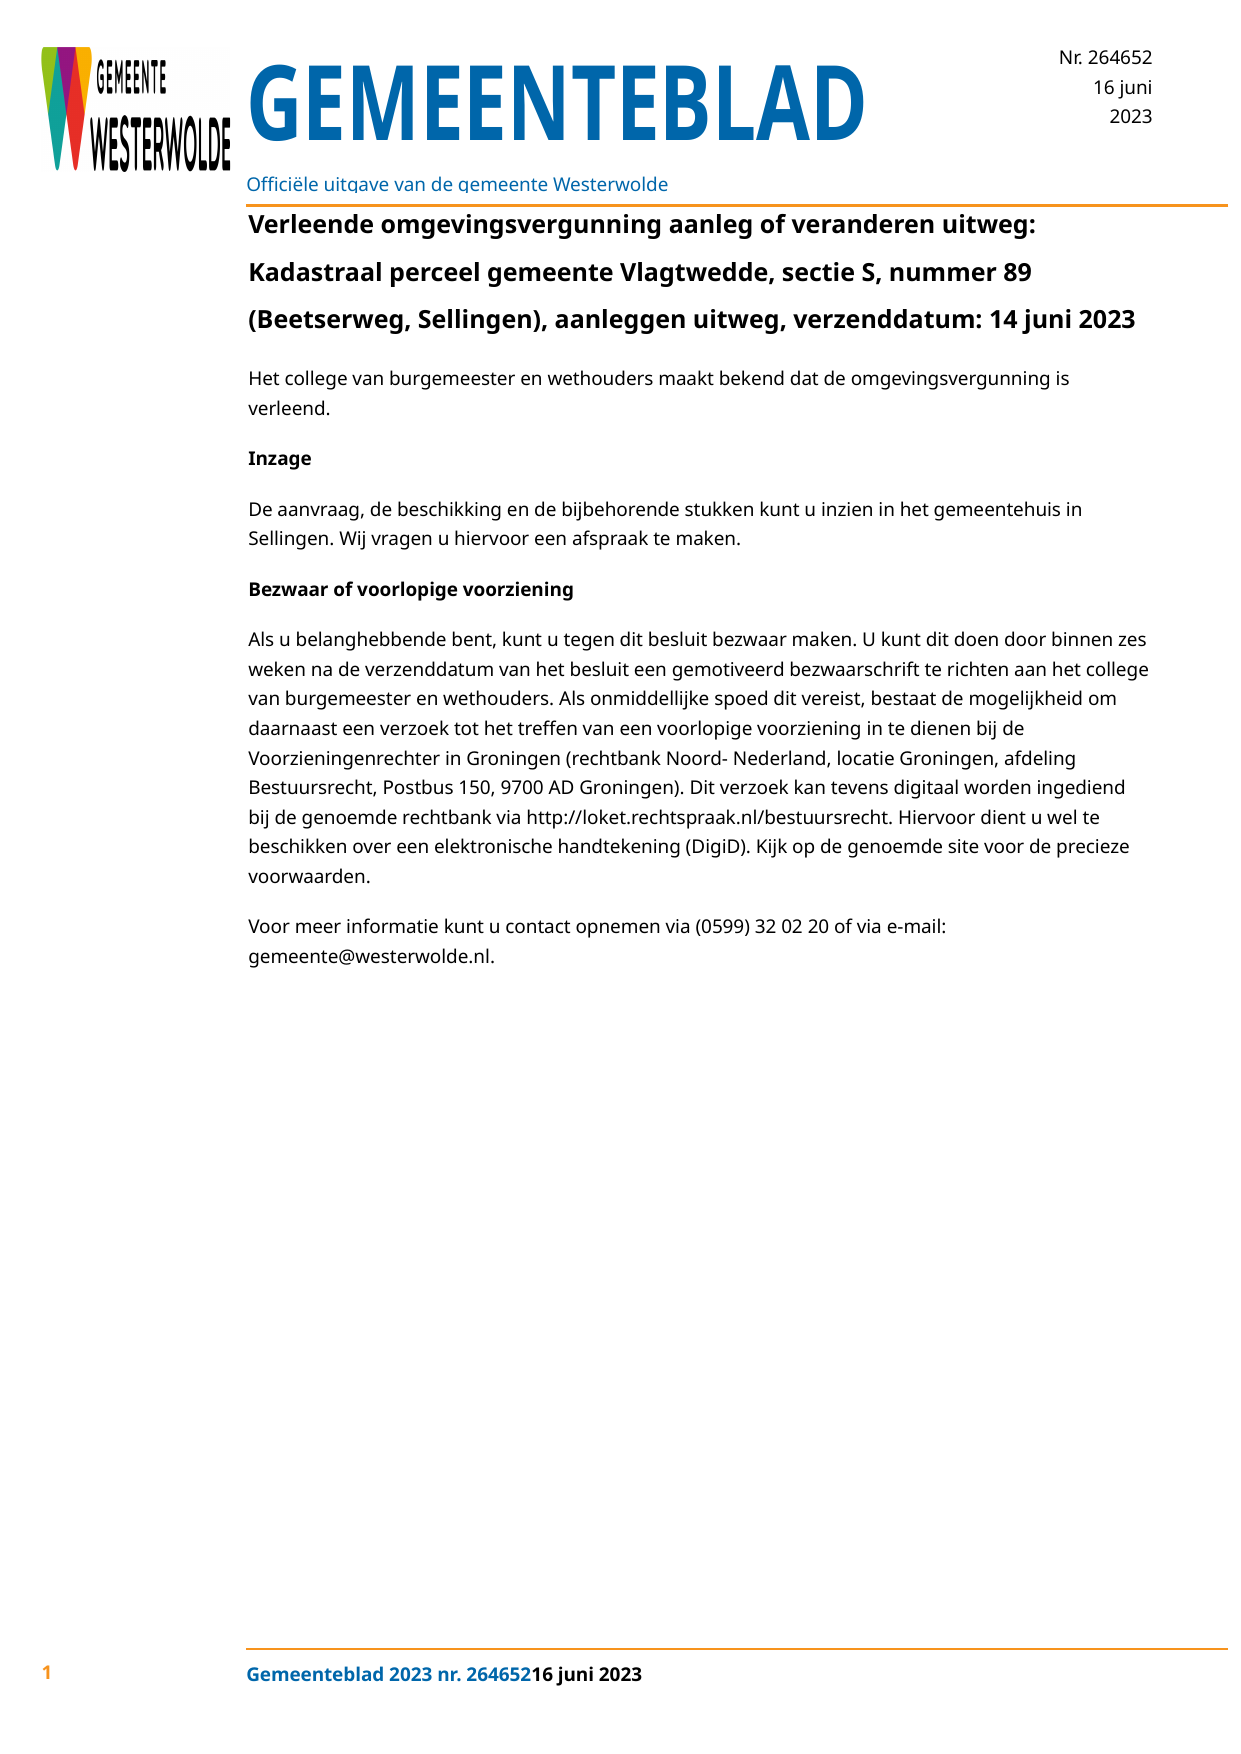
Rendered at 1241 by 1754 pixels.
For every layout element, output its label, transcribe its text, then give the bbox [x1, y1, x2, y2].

text Voor meer informatie kunt u contact opnemen via (0599) 32 02 20 of via e-mail: gemeente@westerwolde.nl. [248, 913, 1152, 969]
text Inzage [248, 446, 1152, 471]
picture [41, 47, 231, 172]
text Het college van burgemeester en wethouders maakt bekend dat de omgevingsvergunning is verleend. [248, 366, 1152, 421]
text Bezwaar of voorlopige voorziening [248, 576, 1152, 602]
text De aanvraag, de beschikking en de bijbehorende stukken kunt u inzien in het gemeentehuis in Sellingen. Wij vragen u hiervoor een afspraak te maken. [248, 496, 1152, 551]
text Verleende omgevingsvergunning aanleg of veranderen uitweg: Kadastraal perceel gemeente Vlagtwedde, sectie S, nummer 89 (Beetserweg, Sellingen), aanleggen uitweg, verzenddatum: 14 juni 2023 [248, 207, 1152, 336]
text Als u belanghebbende bent, kunt u tegen dit besluit bezwaar maken. U kunt dit doen door binnen zes weken na de verzenddatum van het besluit een gemotiveerd bezwaarschrift te richten aan het college van burgemeester en wethouders. Als onmiddellijke spoed dit vereist, bestaat de mogelijkheid om daarnaast een verzoek tot het treffen van een voorlopige voorziening in te dienen bij de Voorzieningenrechter in Groningen (rechtbank Noord- Nederland, locatie Groningen, afdeling Bestuursrecht, Postbus 150, 9700 AD Groningen). Dit verzoek kan tevens digitaal worden ingediend bij de genoemde rechtbank via http://loket.rechtspraak.nl/bestuursrecht. Hiervoor dient u wel te beschikken over een elektronische handtekening (DigiD). Kijk op de genoemde site voor de precieze voorwaarden. [248, 626, 1152, 889]
